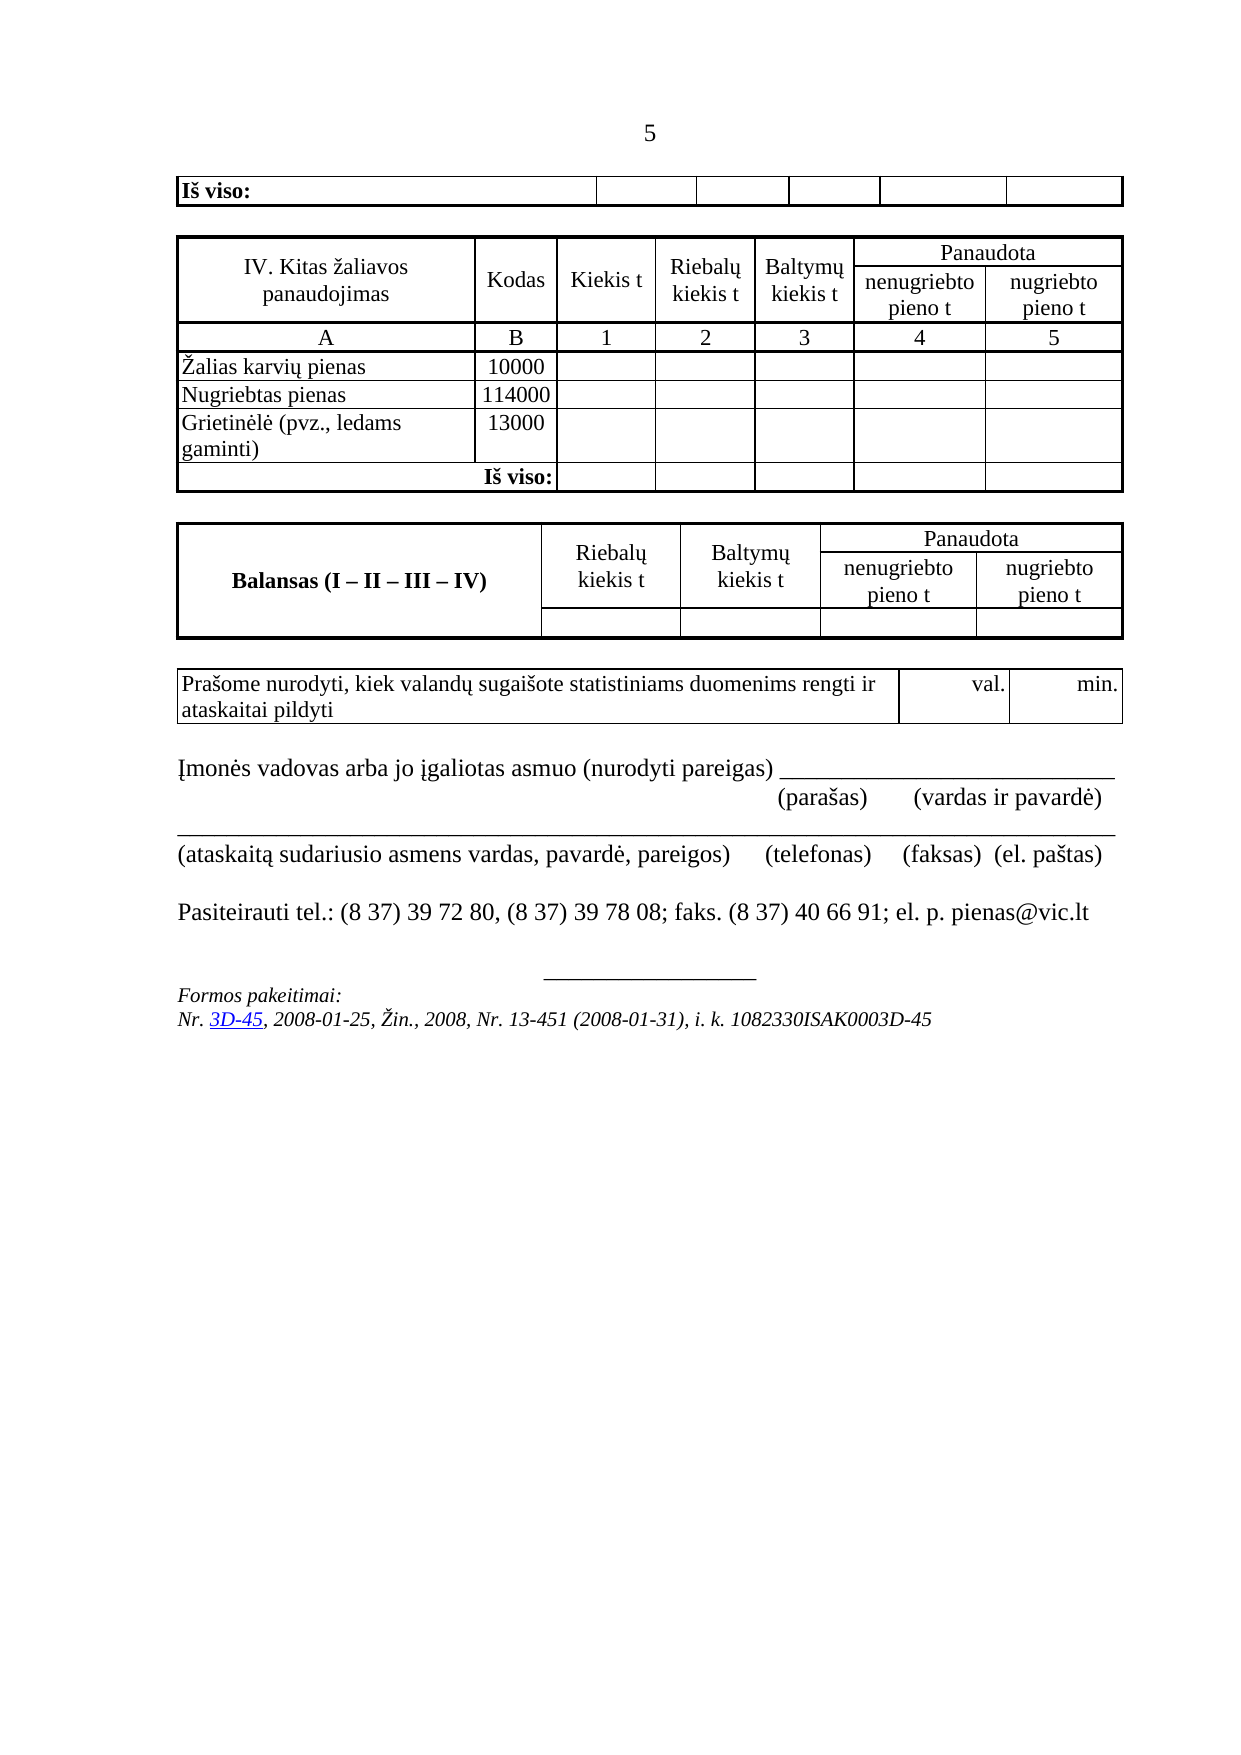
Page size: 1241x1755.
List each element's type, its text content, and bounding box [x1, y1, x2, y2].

table_cell Grietinėlė (pvz., ledams gaminti) [179, 409, 474, 462]
table_cell [855, 463, 985, 490]
table_cell [977, 609, 1121, 636]
table_cell [542, 609, 680, 636]
text (parašas) (vardas ir pavardė) [777, 782, 1122, 810]
table_cell [881, 177, 1006, 203]
table_header Kodas [476, 239, 556, 321]
table_cell A [179, 324, 474, 350]
table_cell 3 [756, 324, 853, 350]
table_header Kiekis t [558, 239, 655, 321]
table_header val. [900, 670, 1009, 723]
text (ataskaitą sudariusio asmens vardas, pavardė, pareigos) (telefonas) (faksas) (el. paštas) [177, 839, 1122, 868]
table_cell [656, 381, 754, 408]
table_header Baltymų kiekis t [756, 239, 853, 321]
table_cell nenugriebto pieno t [821, 553, 976, 607]
table_cell 114000 [476, 381, 556, 408]
table_cell [986, 381, 1121, 408]
text Formos pakeitimai: [177, 983, 1122, 1007]
table_cell [656, 353, 754, 380]
text _________________ [177, 954, 1122, 983]
table_header Balansas (I – II – III – IV) [179, 525, 541, 636]
table_cell [986, 353, 1121, 380]
table_header Riebalų kiekis t [542, 525, 680, 607]
table_cell [597, 177, 696, 203]
table_cell [756, 409, 853, 462]
table_cell nenugriebto pieno t [855, 267, 985, 321]
table_cell [558, 353, 655, 380]
table_cell [756, 381, 853, 408]
table_cell [697, 177, 788, 203]
table_header Panaudota [855, 239, 1121, 265]
table_header Riebalų kiekis t [656, 239, 754, 321]
table_cell [681, 609, 820, 636]
table_cell [986, 409, 1121, 462]
table_cell [821, 609, 976, 636]
table_cell [756, 463, 853, 490]
table_cell nugriebto pieno t [986, 267, 1121, 321]
table_header Panaudota [821, 525, 1121, 551]
table_cell [790, 177, 879, 203]
text Pasiteirauti tel.: (8 37) 39 72 80, (8 37) 39 78 08; faks. (8 37) 40 66 91; el. p. pienas@vic.lt [177, 897, 1122, 925]
table_cell [855, 409, 985, 462]
table_cell [558, 381, 655, 408]
table_cell 13000 [476, 409, 556, 462]
table_cell 1 [558, 324, 655, 350]
table_cell [756, 353, 853, 380]
table_cell [656, 463, 754, 490]
table_header Baltymų kiekis t [681, 525, 820, 607]
table_cell nugriebto pieno t [977, 553, 1121, 607]
table_cell 5 [986, 324, 1121, 350]
table_cell [558, 409, 655, 462]
table_cell 4 [855, 324, 985, 350]
table_cell Nugriebtas pienas [179, 381, 474, 408]
table_cell [986, 463, 1121, 490]
text Įmonės vadovas arba jo įgaliotas asmuo (nurodyti pareigas) [177, 753, 1122, 782]
table_header min. [1010, 670, 1122, 723]
table_cell [855, 353, 985, 380]
table_cell Iš viso: [179, 463, 556, 490]
table_cell [855, 381, 985, 408]
table_cell [1007, 177, 1121, 203]
table_cell 2 [656, 324, 754, 350]
text _ [177, 810, 1122, 839]
table_cell Iš viso: [179, 177, 596, 203]
table_cell 10000 [476, 353, 556, 380]
table_cell Žalias karvių pienas [179, 353, 474, 380]
table_header IV. Kitas žaliavos panaudojimas [179, 239, 474, 321]
table_cell [558, 463, 655, 490]
table_cell [656, 409, 754, 462]
text Nr. 3D-45, 2008-01-25, Žin., 2008, Nr. 13-451 (2008-01-31), i. k. 1082330ISAK0003D-45 [177, 1007, 1122, 1031]
table_header Prašome nurodyti, kiek valandų sugaišote statistiniams duomenims rengti ir ataskaitai pildyti [178, 670, 898, 723]
table_cell B [476, 324, 556, 350]
